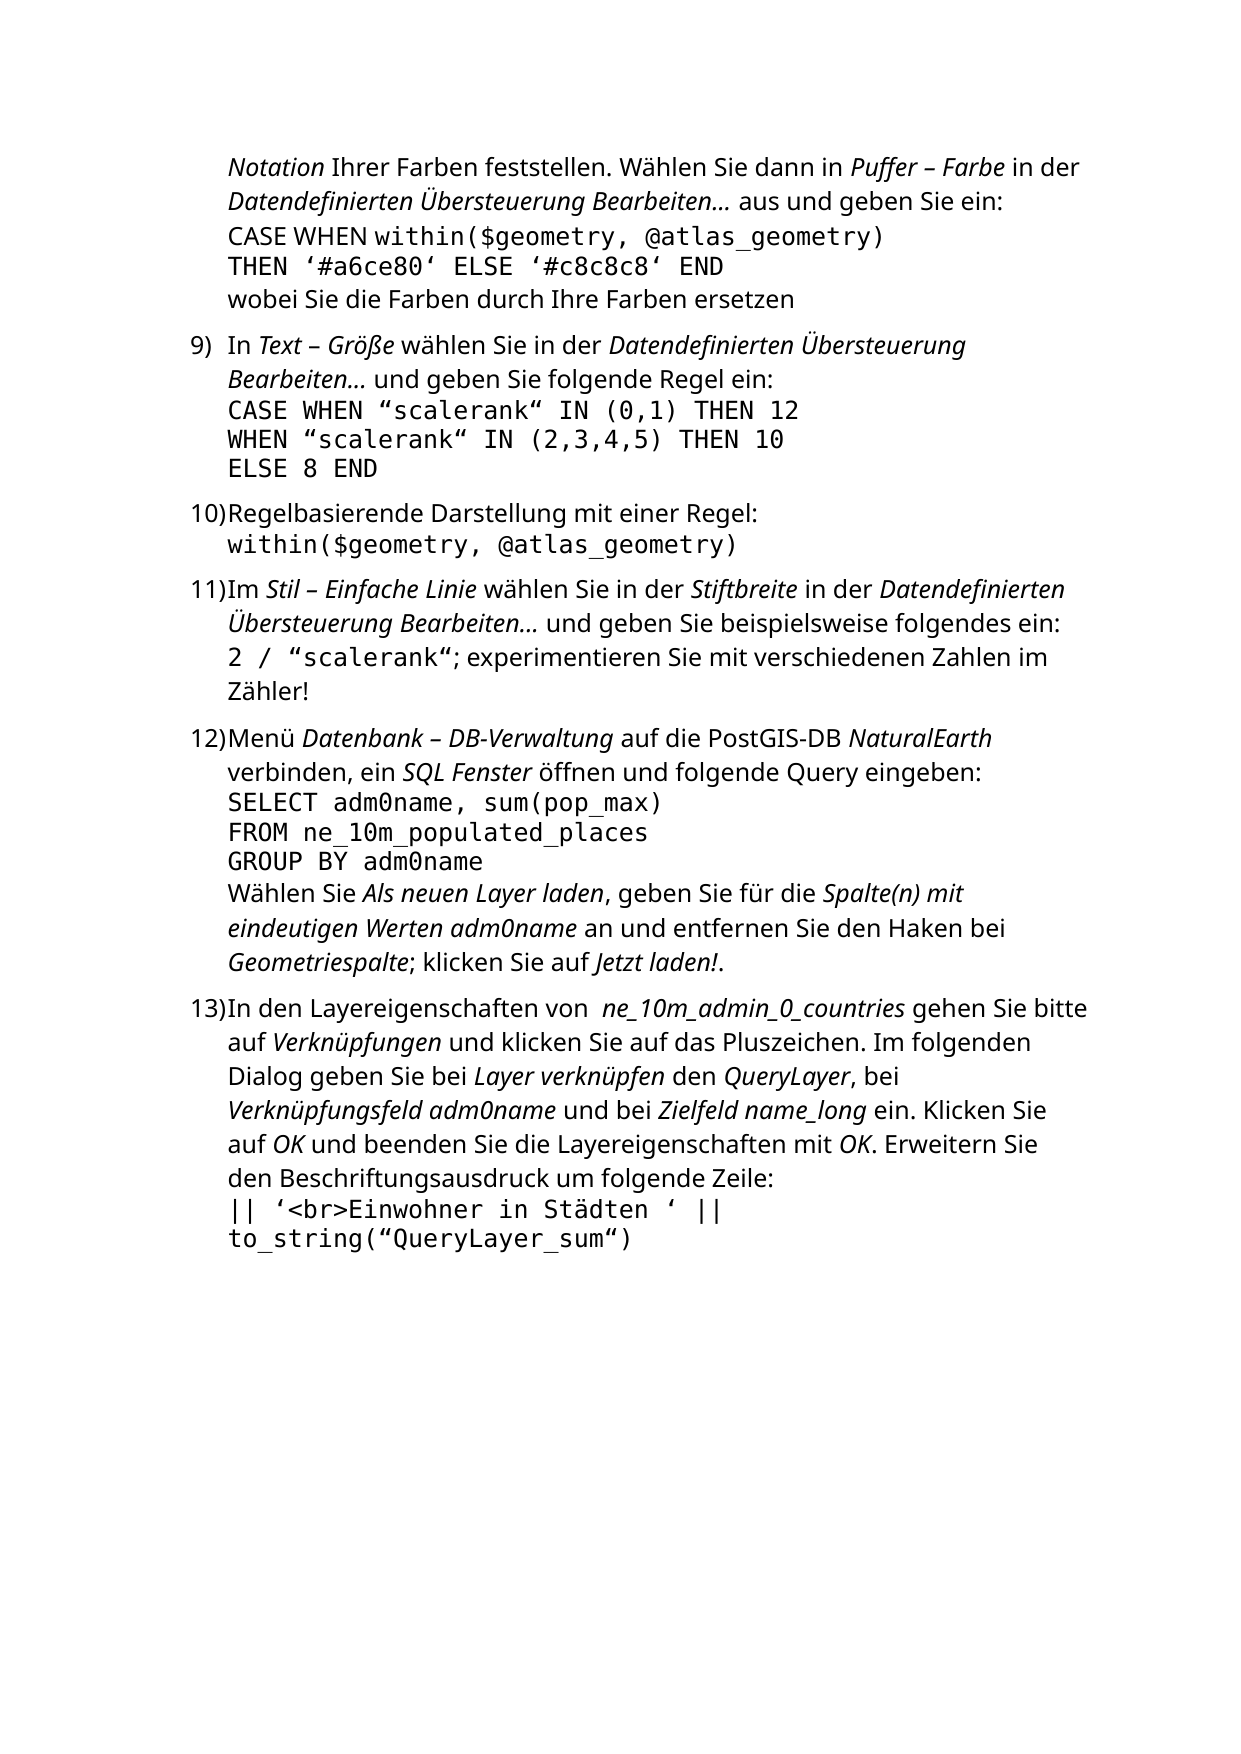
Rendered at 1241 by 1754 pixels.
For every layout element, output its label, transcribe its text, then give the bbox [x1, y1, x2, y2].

list In Text – Größe wählen Sie in der Datendefinierten Übersteuerung Bearbeiten... und geben Sie folgende Regel ein: CASE WHEN “scalerank“ IN (0,1) THEN 12 WHEN “scalerank“ IN (2,3,4,5) THEN 10 ELSE 8 END [190, 328, 1088, 483]
list Regelbasierende Darstellung mit einer Regel: within($geometry, @atlas_geometry) [190, 496, 1088, 559]
list In den Layereigenschaften von ne_10m_admin_0_countries gehen Sie bitte auf Verknüpfungen und klicken Sie auf das Pluszeichen. Im folgenden Dialog geben Sie bei Layer verknüpfen den QueryLayer, bei Verknüpfungsfeld adm0name und bei Zielfeld name_long ein. Klicken Sie auf OK und beenden Sie die Layereigenschaften mit OK. Erweitern Sie den Beschriftungsausdruck um folgende Zeile: || ‘<br>Einwohner in Städten ‘ || to_string(“QueryLayer_sum“) [190, 991, 1088, 1253]
list Notation Ihrer Farben feststellen. Wählen Sie dann in Puffer – Farbe in der Datendefinierten Übersteuerung Bearbeiten... aus und geben Sie ein: CASE WHEN within($geometry, @atlas_geometry) THEN ‘#a6ce80‘ ELSE ‘#c8c8c8‘ END wobei Sie die Farben durch Ihre Farben ersetzen [190, 150, 1088, 315]
list Im Stil – Einfache Linie wählen Sie in der Stiftbreite in der Datendefinierten Übersteuerung Bearbeiten... und geben Sie beispielsweise folgendes ein: 2 / “scalerank“; experimentieren Sie mit verschiedenen Zahlen im Zähler! [190, 572, 1088, 708]
list Menü Datenbank – DB-Verwaltung auf die PostGIS-DB NaturalEarth verbinden, ein SQL Fenster öffnen und folgende Query eingeben: SELECT adm0name, sum(pop_max) FROM ne_10m_populated_places GROUP BY adm0name Wählen Sie Als neuen Layer laden, geben Sie für die Spalte(n) mit eindeutigen Werten adm0name an und entfernen Sie den Haken bei Geometriespalte; klicken Sie auf Jetzt laden!. [190, 721, 1088, 978]
